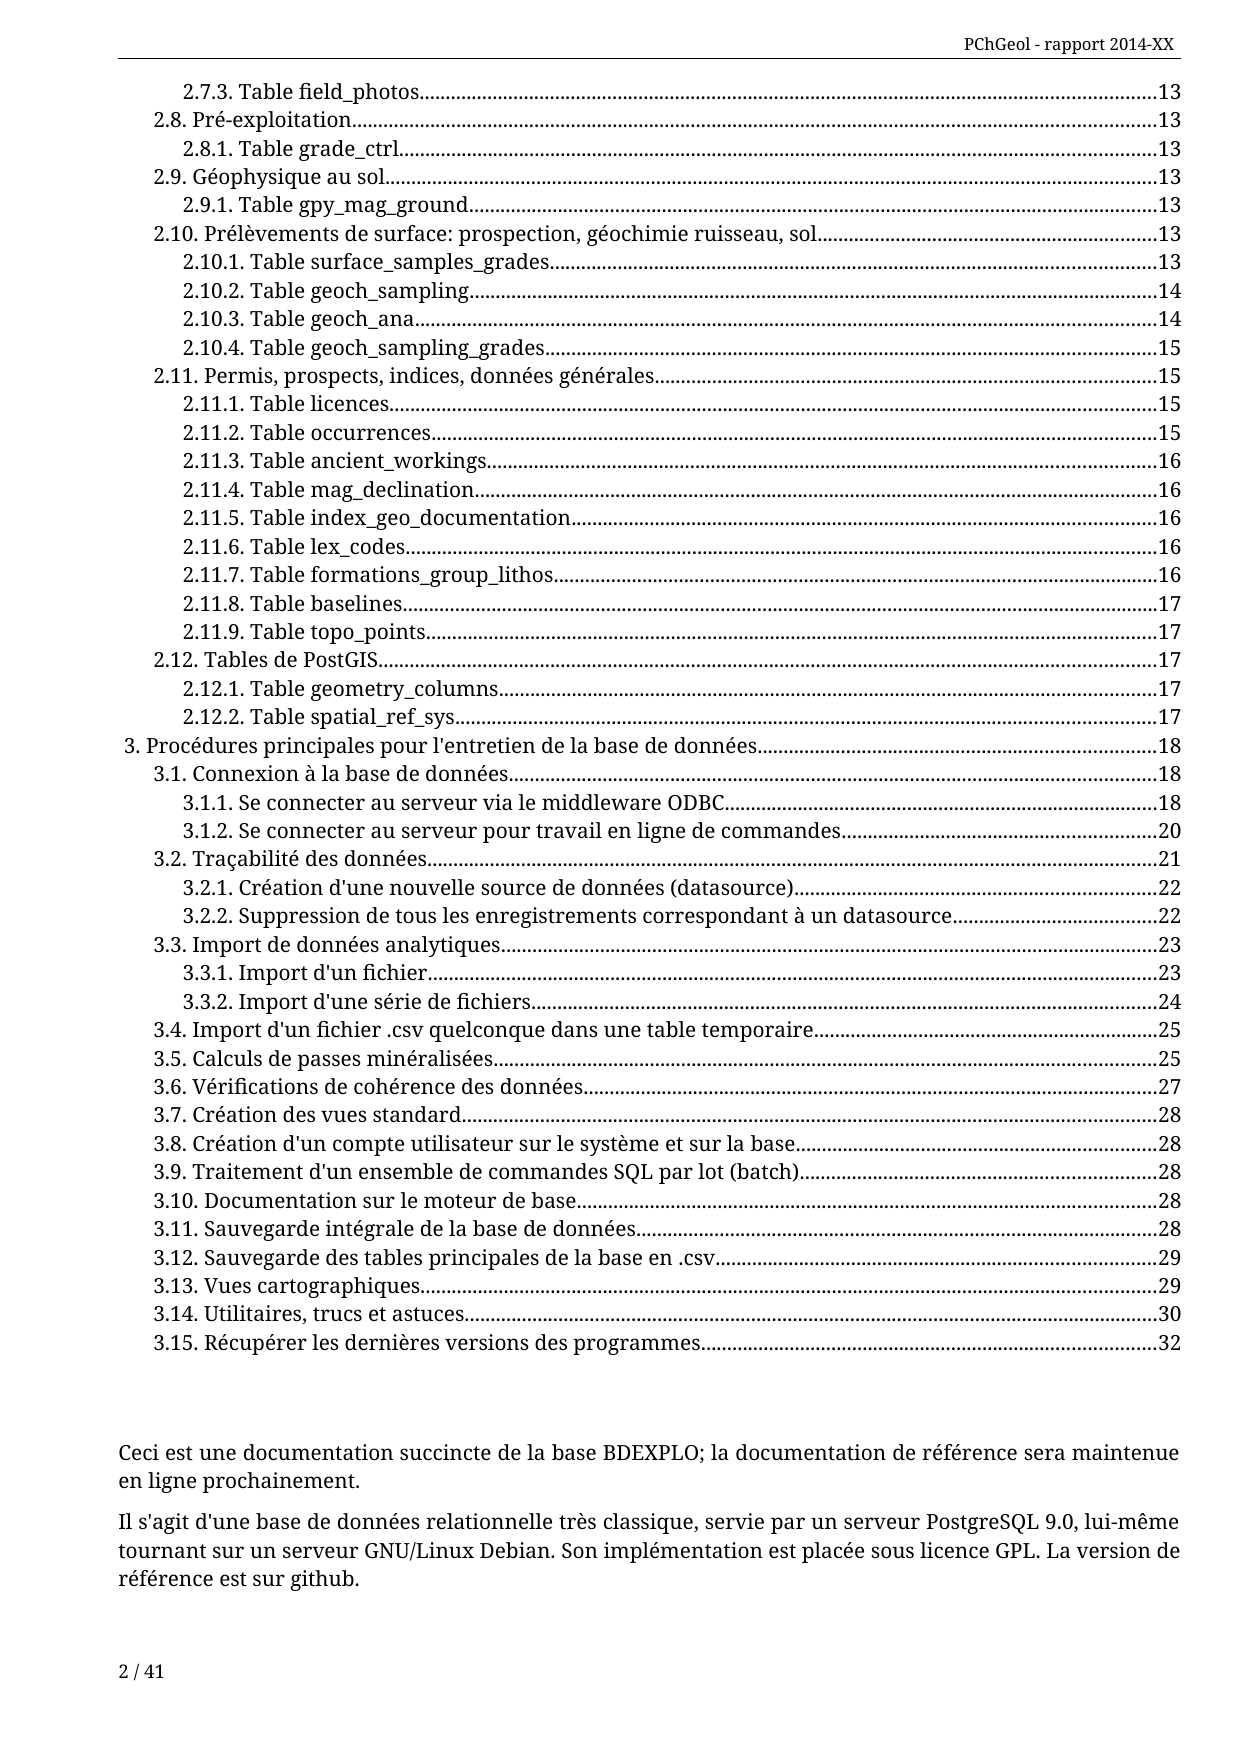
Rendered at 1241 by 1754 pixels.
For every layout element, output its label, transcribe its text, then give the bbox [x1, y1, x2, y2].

text 2.11. Permis, prospects, indices, données générales 15 [148, 361, 1181, 389]
text 2.11.7. Table formations_group_lithos 16 [177, 560, 1181, 589]
text 2.11.4. Table mag_declination 16 [177, 475, 1181, 503]
text 2.10.2. Table geoch_sampling 14 [177, 276, 1181, 304]
text 2.7.3. Table field_photos 13 [177, 77, 1181, 105]
text Ceci est une documentation succincte de la base BDEXPLO; la documentation de référence sera maintenue en ligne prochainement. [118, 1438, 1181, 1495]
text 3.12. Sauvegarde des tables principales de la base en .csv 29 [148, 1243, 1181, 1271]
text 2.11.1. Table licences 15 [177, 389, 1181, 418]
text 3.10. Documentation sur le moteur de base 28 [148, 1186, 1181, 1214]
text 3.5. Calculs de passes minéralisées 25 [148, 1044, 1181, 1072]
text 3.7. Création des vues standard 28 [148, 1101, 1181, 1129]
text 2.9. Géophysique au sol 13 [148, 162, 1181, 191]
text 2.12. Tables de PostGIS 17 [148, 646, 1181, 674]
text 2.11.6. Table lex_codes 16 [177, 532, 1181, 560]
text 2.10.4. Table geoch_sampling_grades 15 [177, 333, 1181, 361]
text 2.10.1. Table surface_samples_grades 13 [177, 247, 1181, 276]
text 3.1.1. Se connecter au serveur via le middleware ODBC 18 [177, 788, 1181, 816]
text 3.9. Traitement d'un ensemble de commandes SQL par lot (batch) 28 [148, 1157, 1181, 1186]
text 2.8. Pré-exploitation 13 [148, 105, 1181, 134]
text 2.12.1. Table geometry_columns 17 [177, 674, 1181, 702]
text 3.3. Import de données analytiques 23 [148, 930, 1181, 958]
text 3.2.2. Suppression de tous les enregistrements correspondant à un datasource 22 [177, 901, 1181, 930]
text Il s'agit d'une base de données relationnelle très classique, servie par un serveur PostgreSQL 9.0, lui-même tournant sur un serveur GNU/Linux Debian. Son implémentation est placée sous licence GPL. La version de référence est sur github. [118, 1507, 1181, 1593]
text 3.6. Vérifications de cohérence des données 27 [148, 1072, 1181, 1101]
text 3.11. Sauvegarde intégrale de la base de données 28 [148, 1214, 1181, 1243]
text 2.11.5. Table index_geo_documentation 16 [177, 503, 1181, 532]
text 2.8.1. Table grade_ctrl 13 [177, 134, 1181, 162]
text 2.11.3. Table ancient_workings 16 [177, 446, 1181, 475]
text 3.1. Connexion à la base de données 18 [148, 759, 1181, 788]
text 2.10. Prélèvements de surface: prospection, géochimie ruisseau, sol 13 [148, 219, 1181, 247]
text 3.2.1. Création d'une nouvelle source de données (datasource) 22 [177, 873, 1181, 901]
text 3.15. Récupérer les dernières versions des programmes 32 [148, 1328, 1181, 1356]
text 2.11.8. Table baselines 17 [177, 589, 1181, 617]
text 3.2. Traçabilité des données 21 [148, 844, 1181, 873]
text 3. Procédures principales pour l'entretien de la base de données 18 [118, 731, 1181, 759]
text 2.10.3. Table geoch_ana 14 [177, 304, 1181, 333]
text 3.4. Import d'un fichier .csv quelconque dans une table temporaire 25 [148, 1015, 1181, 1044]
text 3.1.2. Se connecter au serveur pour travail en ligne de commandes 20 [177, 816, 1181, 844]
text 3.13. Vues cartographiques 29 [148, 1271, 1181, 1299]
text 2.9.1. Table gpy_mag_ground 13 [177, 191, 1181, 219]
text 2.11.2. Table occurrences 15 [177, 418, 1181, 446]
text 3.3.1. Import d'un fichier 23 [177, 958, 1181, 987]
text 3.14. Utilitaires, trucs et astuces 30 [148, 1299, 1181, 1328]
text 3.3.2. Import d'une série de fichiers 24 [177, 987, 1181, 1015]
text 3.8. Création d'un compte utilisateur sur le système et sur la base 28 [148, 1129, 1181, 1157]
text 2.12.2. Table spatial_ref_sys 17 [177, 702, 1181, 731]
text 2.11.9. Table topo_points 17 [177, 617, 1181, 646]
